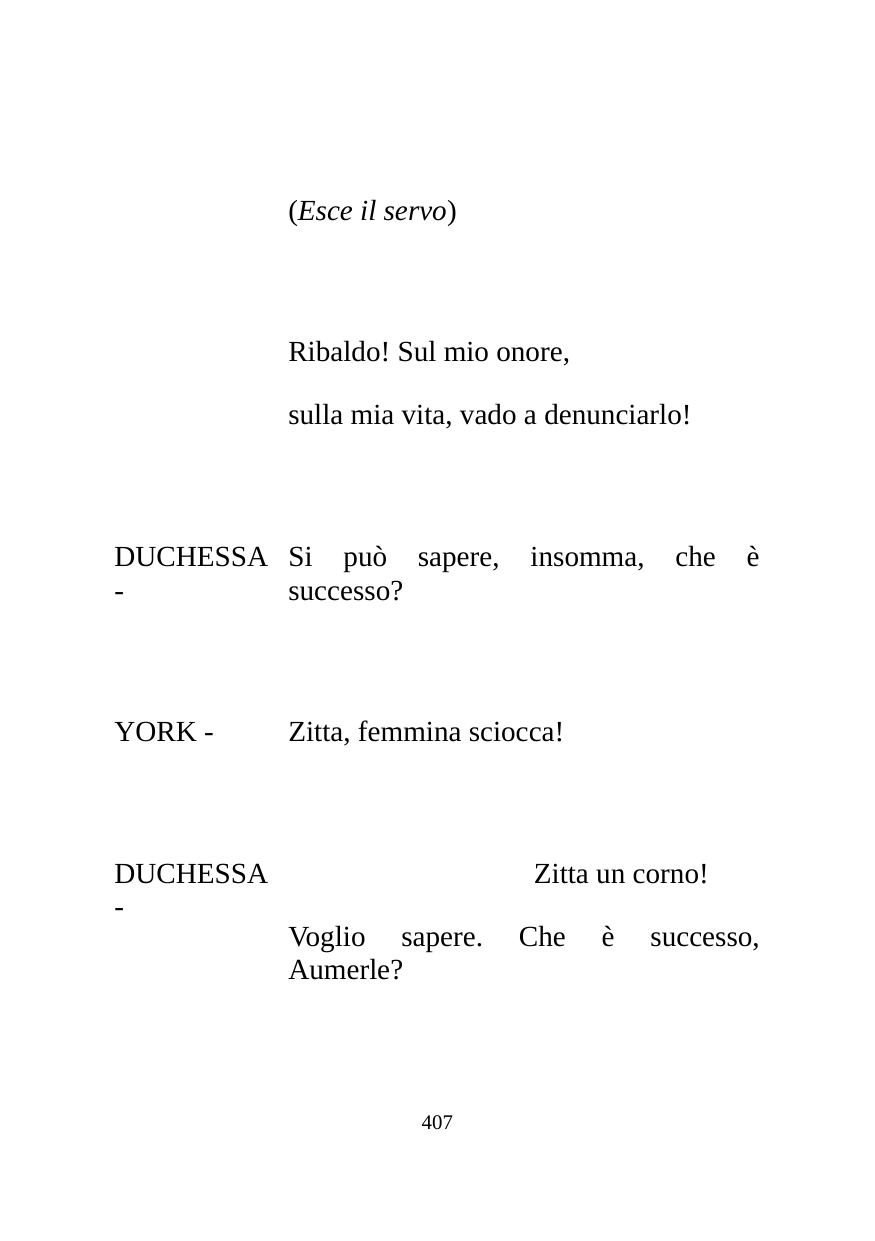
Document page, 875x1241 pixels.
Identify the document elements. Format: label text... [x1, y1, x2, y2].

table_cell DUCHESSA - [106, 848, 280, 1023]
table_cell Si può sapere, insomma, che è successo? [280, 531, 768, 706]
table_cell (Esce il servo) [280, 185, 768, 327]
table_cell [280, 106, 768, 185]
table_cell Ribaldo! Sul mio onore, sulla mia vita, vado a denunciarlo! [280, 327, 768, 531]
table_cell [106, 327, 280, 531]
table_cell YORK - [106, 706, 280, 848]
table_cell Zitta, femmina sciocca! [280, 706, 768, 848]
table_cell [106, 106, 280, 185]
table_cell [106, 185, 280, 327]
table_cell Zitta un corno! Voglio sapere. Che è successo, Aumerle? [280, 848, 768, 1023]
table_cell DUCHESSA - [106, 531, 280, 706]
